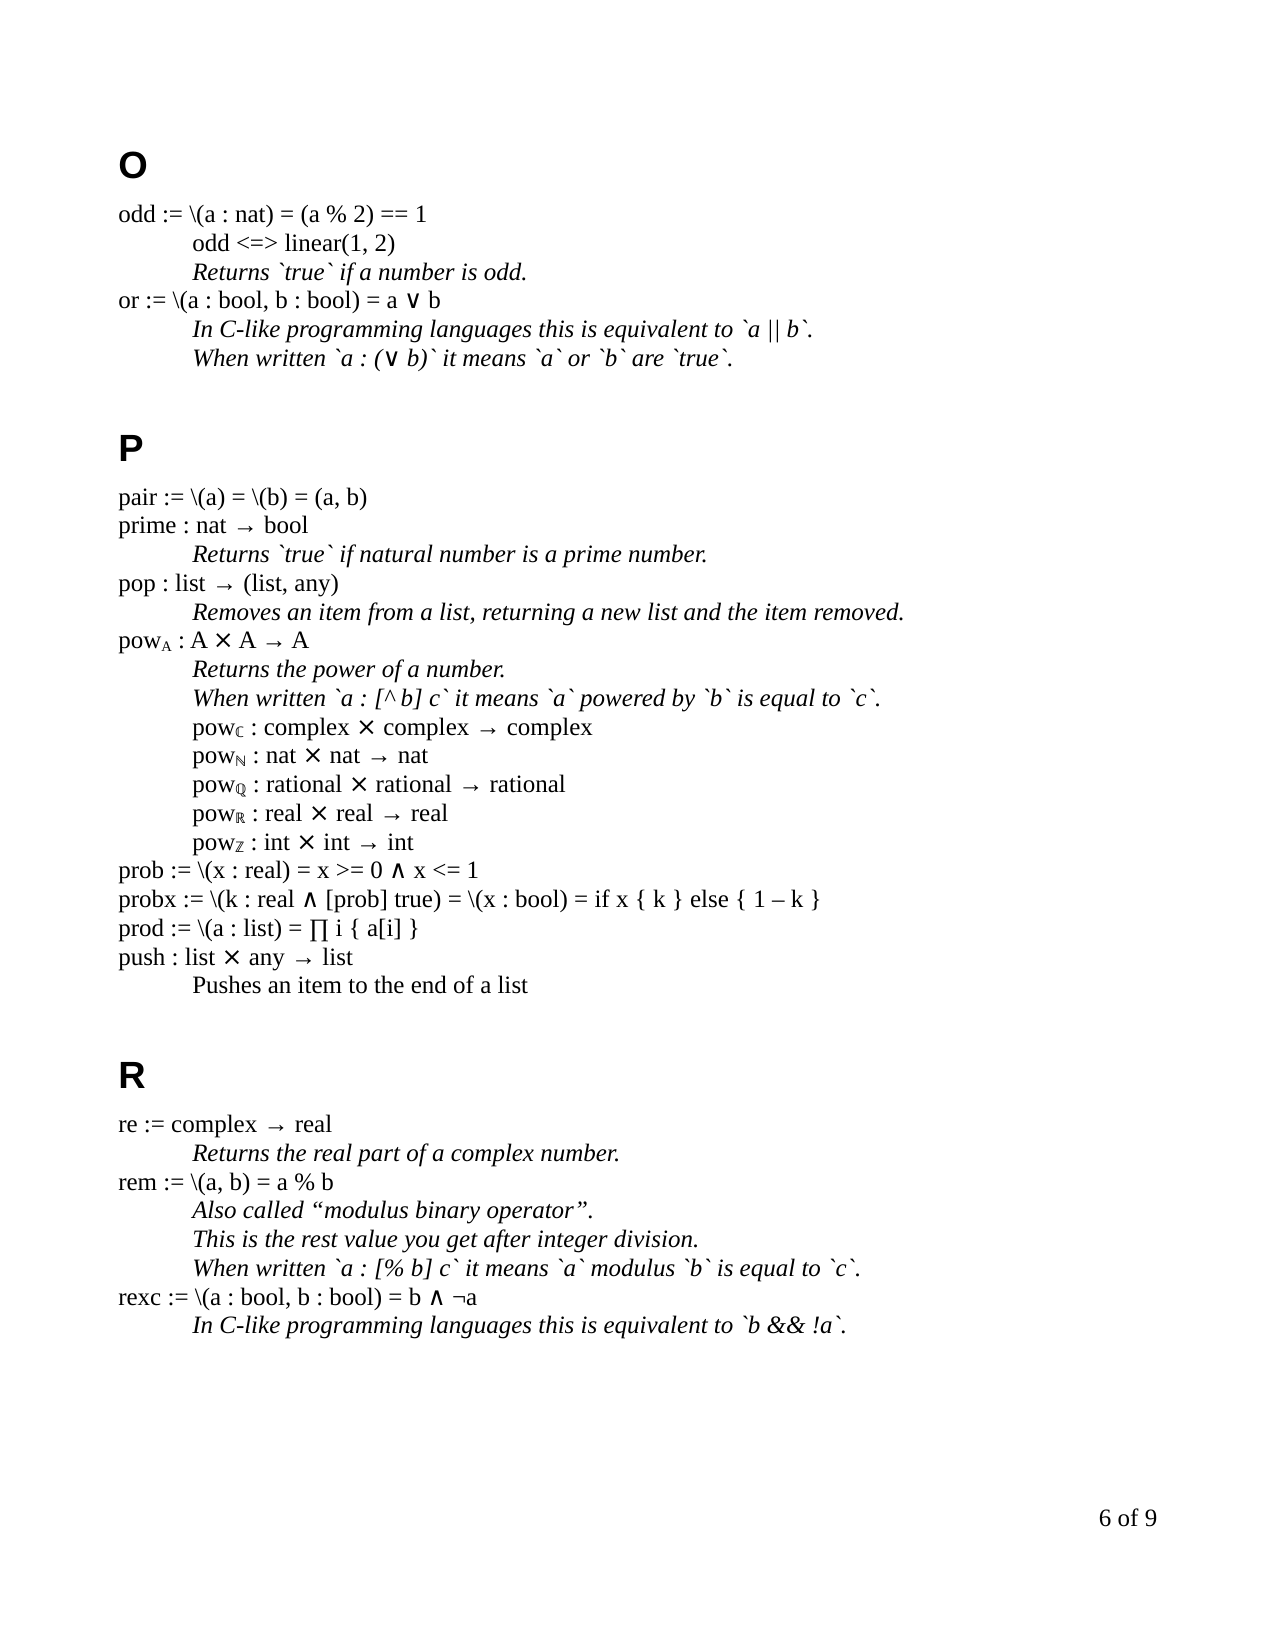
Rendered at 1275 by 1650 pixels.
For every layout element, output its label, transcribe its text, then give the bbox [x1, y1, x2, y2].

text powℚ : rational ⨯ rational → rational [118, 769, 1157, 798]
text push : list ⨯ any → list [118, 942, 1157, 970]
subtitle R [118, 1053, 1157, 1097]
subtitle O [118, 143, 1157, 187]
text Returns `true` if natural number is a prime number. [118, 539, 1157, 568]
text powℝ : real ⨯ real → real [118, 798, 1157, 827]
text prime : nat → bool [118, 510, 1157, 539]
text powℕ : nat ⨯ nat → nat [118, 740, 1157, 769]
text powA : A ⨯ A → A [118, 625, 1157, 654]
text Returns the real part of a complex number. [118, 1138, 1157, 1167]
text Removes an item from a list, returning a new list and the item removed. [118, 597, 1157, 625]
text powℂ : complex ⨯ complex → complex [118, 712, 1157, 740]
text powℤ : int ⨯ int → int [118, 827, 1157, 855]
text pop : list → (list, any) [118, 568, 1157, 597]
subtitle P [118, 426, 1157, 469]
text odd <=> linear(1, 2) [118, 228, 1157, 257]
text or := \(a : bool, b : bool) = a ∨ b [118, 286, 1157, 314]
text probx := \(k : real ∧ [prob] true) = \(x : bool) = if x { k } else { 1 – k } [118, 884, 1157, 913]
text Pushes an item to the end of a list [118, 970, 1157, 999]
text rexc := \(a : bool, b : bool) = b ∧ ¬a [118, 1282, 1157, 1310]
text re := complex → real [118, 1109, 1157, 1138]
text prod := \(a : list) = ∏ i { a[i] } [118, 913, 1157, 942]
text prob := \(x : real) = x >= 0 ∧ x <= 1 [118, 855, 1157, 884]
text When written `a : [^ b] c` it means `a` powered by `b` is equal to `c`. [118, 683, 1157, 712]
text rem := \(a, b) = a % b [118, 1167, 1157, 1195]
text When written `a : (∨ b)` it means `a` or `b` are `true`. [118, 343, 1157, 372]
text odd := \(a : nat) = (a % 2) == 1 [118, 199, 1157, 228]
text Also called “modulus binary operator”. [118, 1195, 1157, 1224]
text In C-like programming languages this is equivalent to `b && !a`. [118, 1310, 1157, 1339]
text This is the rest value you get after integer division. [118, 1224, 1157, 1253]
text In C-like programming languages this is equivalent to `a || b`. [118, 314, 1157, 343]
text Returns `true` if a number is odd. [118, 257, 1157, 286]
text Returns the power of a number. [118, 654, 1157, 683]
text When written `a : [% b] c` it means `a` modulus `b` is equal to `c`. [118, 1253, 1157, 1282]
text pair := \(a) = \(b) = (a, b) [118, 482, 1157, 510]
